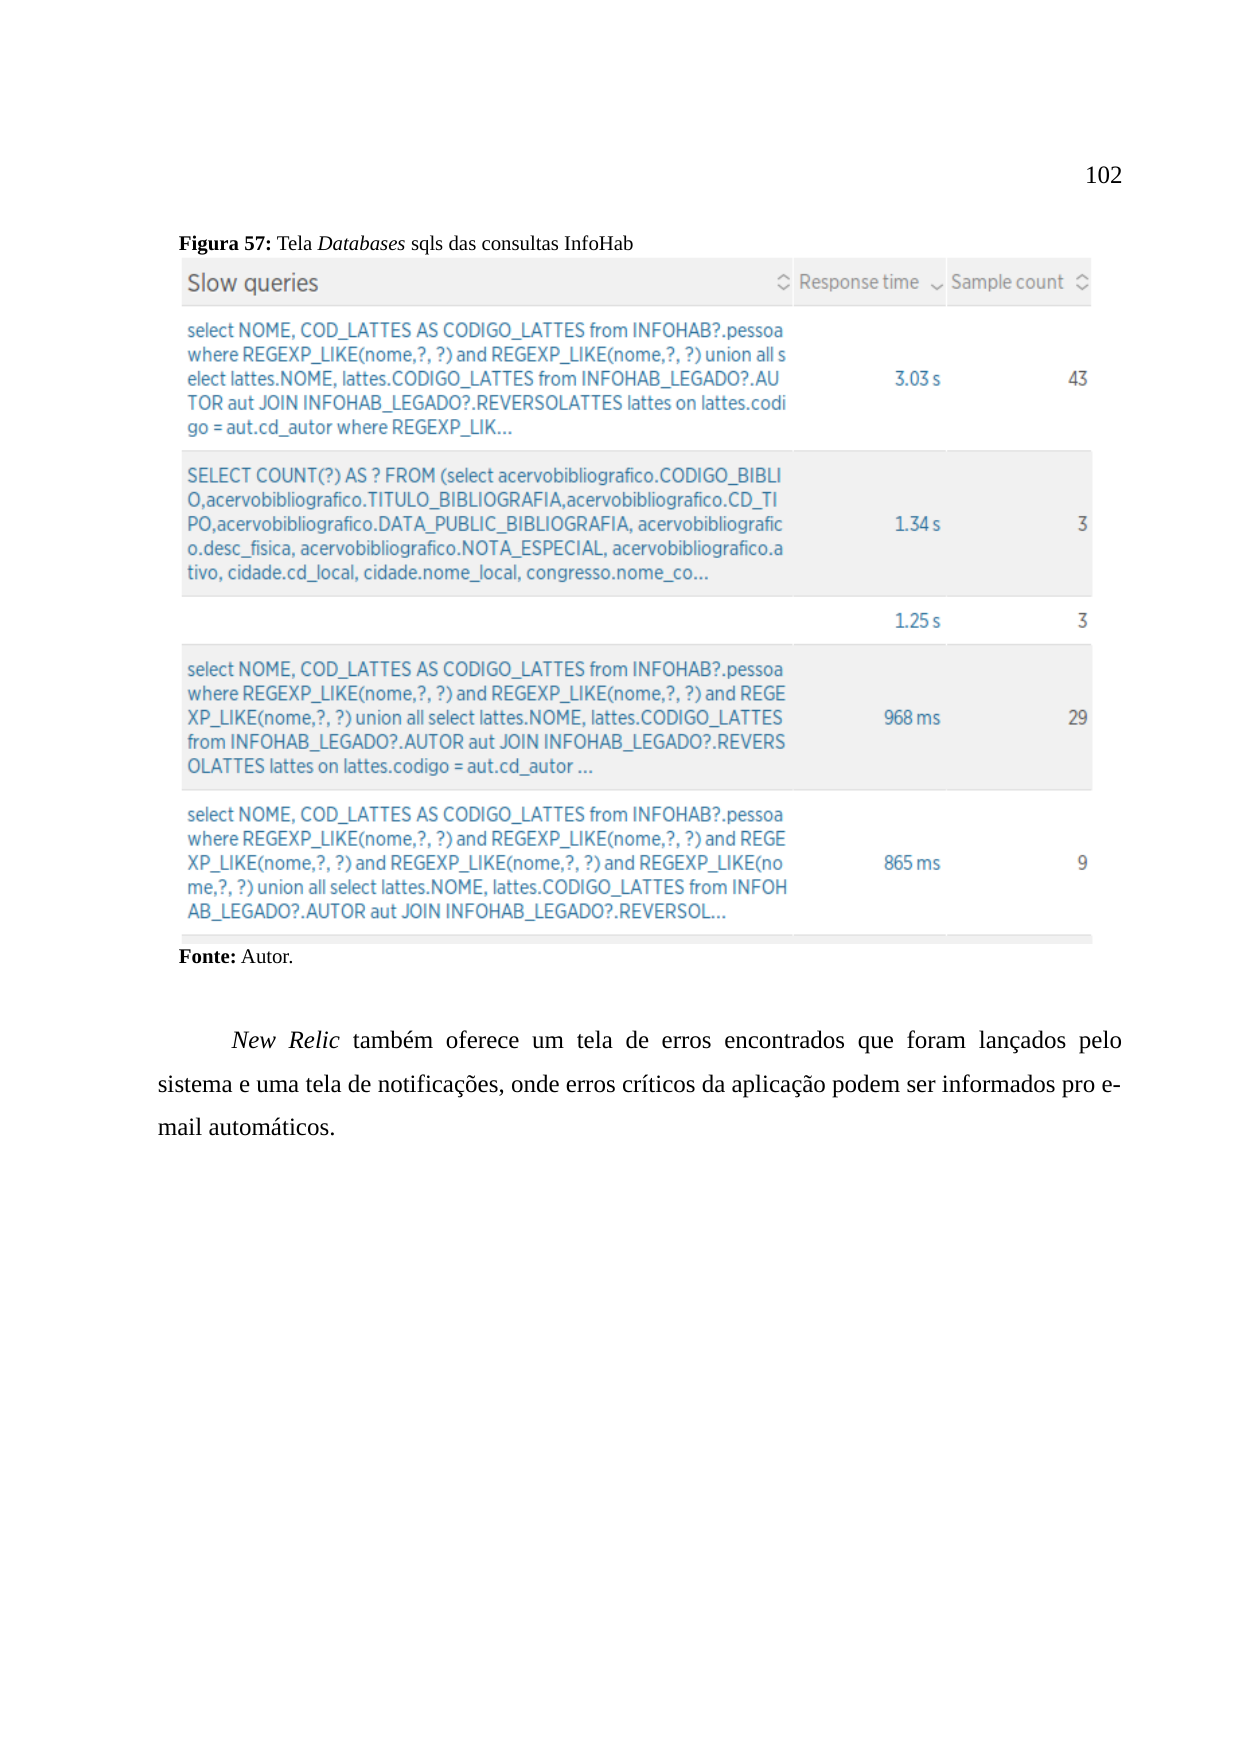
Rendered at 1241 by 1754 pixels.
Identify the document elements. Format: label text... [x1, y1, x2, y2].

text New Relic também oferece um tela de erros encontrados que foram lançados pelo sistema e uma tela de notificações, onde erros críticos da aplicação podem ser informados pro e-mail automáticos. [158, 1026, 1122, 1141]
text Figura 57: Tela Databases sqls das consultas InfoHab [179, 231, 1101, 255]
picture [178, 255, 1102, 944]
text Fonte: Autor. [179, 944, 1101, 968]
